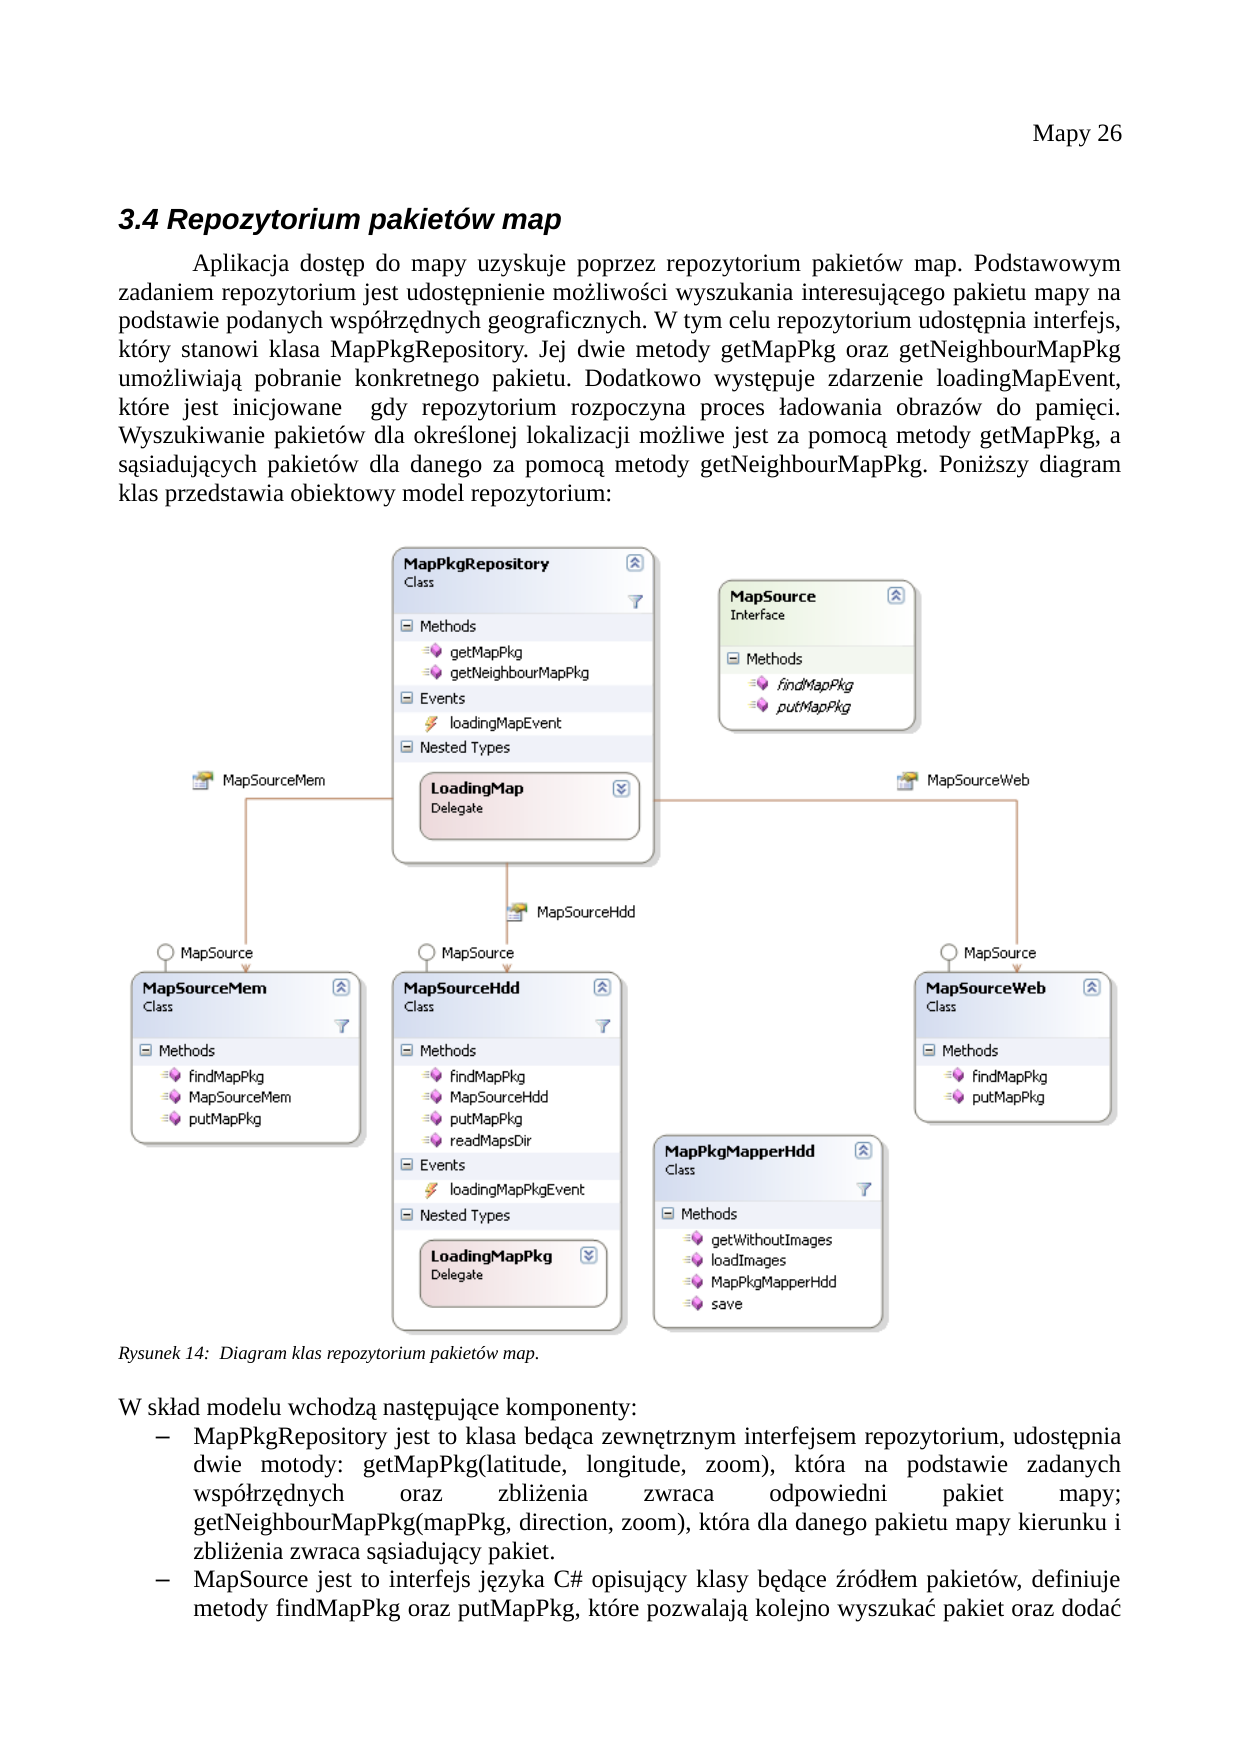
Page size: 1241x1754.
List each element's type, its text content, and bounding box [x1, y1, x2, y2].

text W skład modelu wchodzą następujące komponenty: [118, 1392, 1122, 1421]
text Aplikacja dostęp do mapy uzyskuje poprzez repozytorium pakietów map. Podstawowym zadaniem repozytorium jest udostępnienie możliwości wyszukania interesującego pakietu mapy na podstawie podanych współrzędnych geograficznych. W tym celu repozytorium udostępnia interfejs, który stanowi klasa MapPkgRepository. Jej dwie metody getMapPkg oraz getNeighbourMapPkg umożliwiają pobranie konkretnego pakietu. Dodatkowo występuje zdarzenie loadingMapEvent, które jest inicjowane gdy repozytorium rozpoczyna proces ładowania obrazów do pamięci. Wyszukiwanie pakietów dla określonej lokalizacji możliwe jest za pomocą metody getMapPkg, a sąsiadujących pakietów dla danego za pomocą metody getNeighbourMapPkg. Poniższy diagram klas przedstawia obiektowy model repozytorium: [118, 248, 1122, 507]
picture [118, 534, 1123, 1342]
list MapPkgRepository jest to klasa bedąca zewnętrznym interfejsem repozytorium, udostępnia dwie motody: getMapPkg(latitude, longitude, zoom), która na podstawie zadanych współrzędnych oraz zbliżenia zwraca odpowiedni pakiet mapy; getNeighbourMapPkg(mapPkg, direction, zoom), która dla danego pakietu mapy kierunku i zbliżenia zwraca sąsiadujący pakiet. [156, 1421, 1122, 1564]
list MapSource jest to interfejs języka C# opisujący klasy będące źródłem pakietów, definiuje metody findMapPkg oraz putMapPkg, które pozwalają kolejno wyszukać pakiet oraz dodać [156, 1564, 1122, 1622]
text Rysunek 14: Diagram klas repozytorium pakietów map. [118, 1342, 1122, 1363]
subtitle 3.4 Repozytorium pakietów map [118, 202, 1122, 236]
